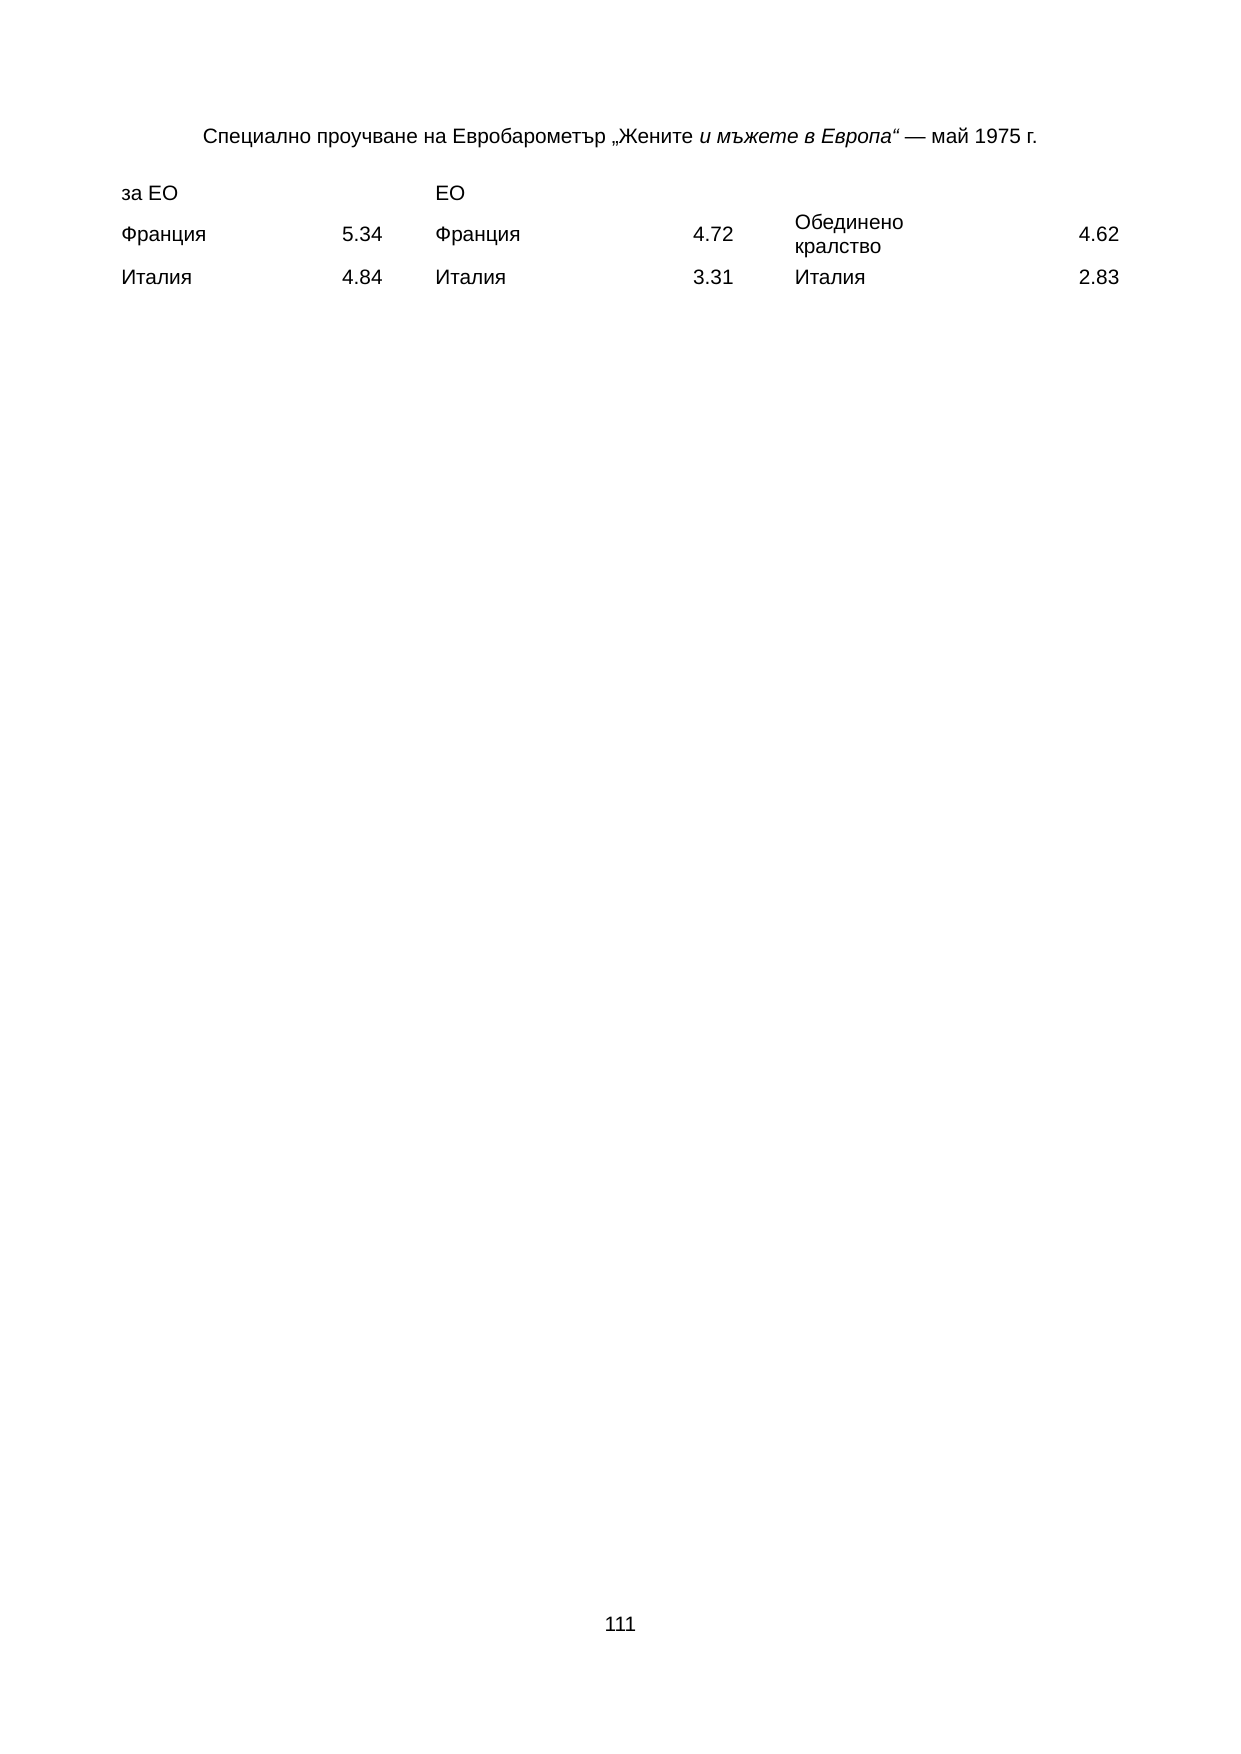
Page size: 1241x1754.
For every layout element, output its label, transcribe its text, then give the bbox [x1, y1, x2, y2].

table_cell [385, 261, 432, 293]
table_cell 5,75 [311, 178, 385, 207]
table_cell [792, 178, 994, 207]
table_cell Франция [432, 207, 642, 261]
table_cell [385, 207, 432, 261]
table_cell Италия [792, 261, 994, 293]
table_cell 3,31 [642, 261, 736, 293]
table_cell 4,84 [311, 261, 385, 293]
table_cell Италия [432, 261, 642, 293]
table_cell Обединено кралство [792, 207, 994, 261]
table_cell 4,81 [994, 178, 1122, 207]
table_cell 4,62 [994, 207, 1122, 261]
table_cell [736, 261, 792, 293]
table_cell 2,83 [994, 261, 1122, 293]
table_cell Италия [118, 261, 311, 293]
table_cell [736, 207, 792, 261]
table_cell за ЕО [118, 178, 311, 207]
table_cell [736, 178, 792, 207]
table_cell 5,08 [642, 178, 736, 207]
table_cell [385, 178, 432, 207]
table_cell 5,34 [311, 207, 385, 261]
table_cell 4,72 [642, 207, 736, 261]
table_cell ЕО [432, 178, 642, 207]
table_cell Франция [118, 207, 311, 261]
